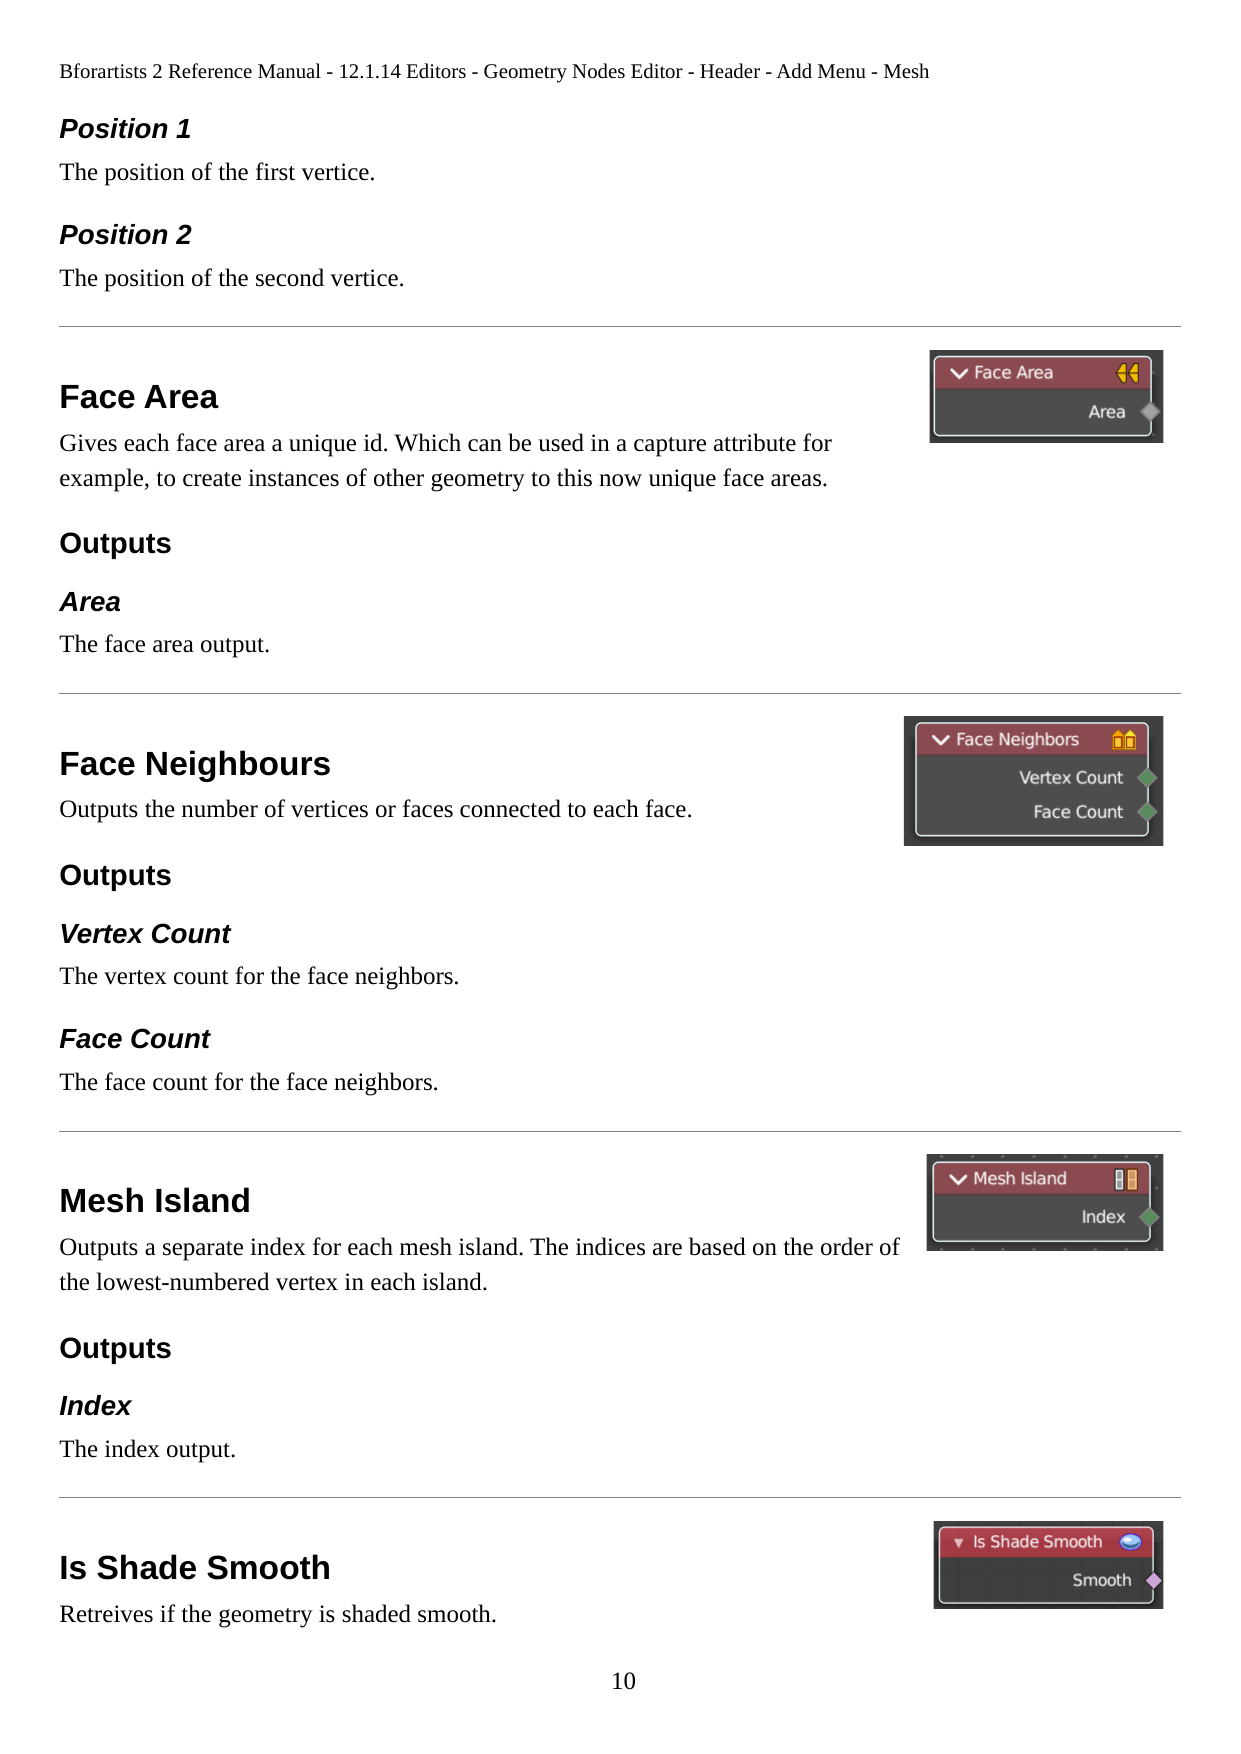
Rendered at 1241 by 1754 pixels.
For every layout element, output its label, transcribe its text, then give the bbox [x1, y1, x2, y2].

picture [926, 1154, 1164, 1251]
text The position of the second vertice. [59, 263, 1181, 292]
subtitle Vertex Count [59, 917, 1181, 949]
text Gives each face area a unique id. Which can be used in a capture attribute for example, to create instances of other geometry to this now unique face areas. [59, 428, 1181, 491]
subtitle Is Shade Smooth [59, 1548, 933, 1586]
picture [903, 716, 1164, 846]
text The position of the first vertice. [59, 157, 1181, 186]
text The face count for the face neighbors. [59, 1067, 1181, 1096]
text The index output. [59, 1434, 1181, 1462]
subtitle [1164, 743, 1181, 782]
subtitle [1164, 377, 1181, 416]
subtitle [1164, 1181, 1181, 1220]
picture [929, 350, 1164, 443]
text Retreives if the geometry is shaded smooth. [59, 1599, 1181, 1628]
text The vertex count for the face neighbors. [59, 961, 1181, 990]
picture [933, 1521, 1164, 1609]
subtitle Face Area [59, 377, 929, 416]
subtitle Position 1 [59, 113, 1181, 144]
subtitle Outputs [59, 1331, 1181, 1364]
text The face area output. [59, 629, 1181, 658]
subtitle Outputs [59, 526, 1181, 560]
subtitle Outputs [59, 858, 1181, 892]
text Outputs a separate index for each mesh island. The indices are based on the order of the lowest-numbered vertex in each island. [59, 1232, 1181, 1296]
subtitle Face Count [59, 1023, 1181, 1055]
text Outputs the number of vertices or faces connected to each face. [59, 794, 903, 823]
subtitle Mesh Island [59, 1181, 926, 1220]
subtitle Index [59, 1389, 1181, 1421]
subtitle Position 2 [59, 218, 1181, 250]
subtitle Face Neighbours [59, 743, 903, 782]
subtitle Area [59, 585, 1181, 617]
subtitle [1164, 1548, 1181, 1586]
